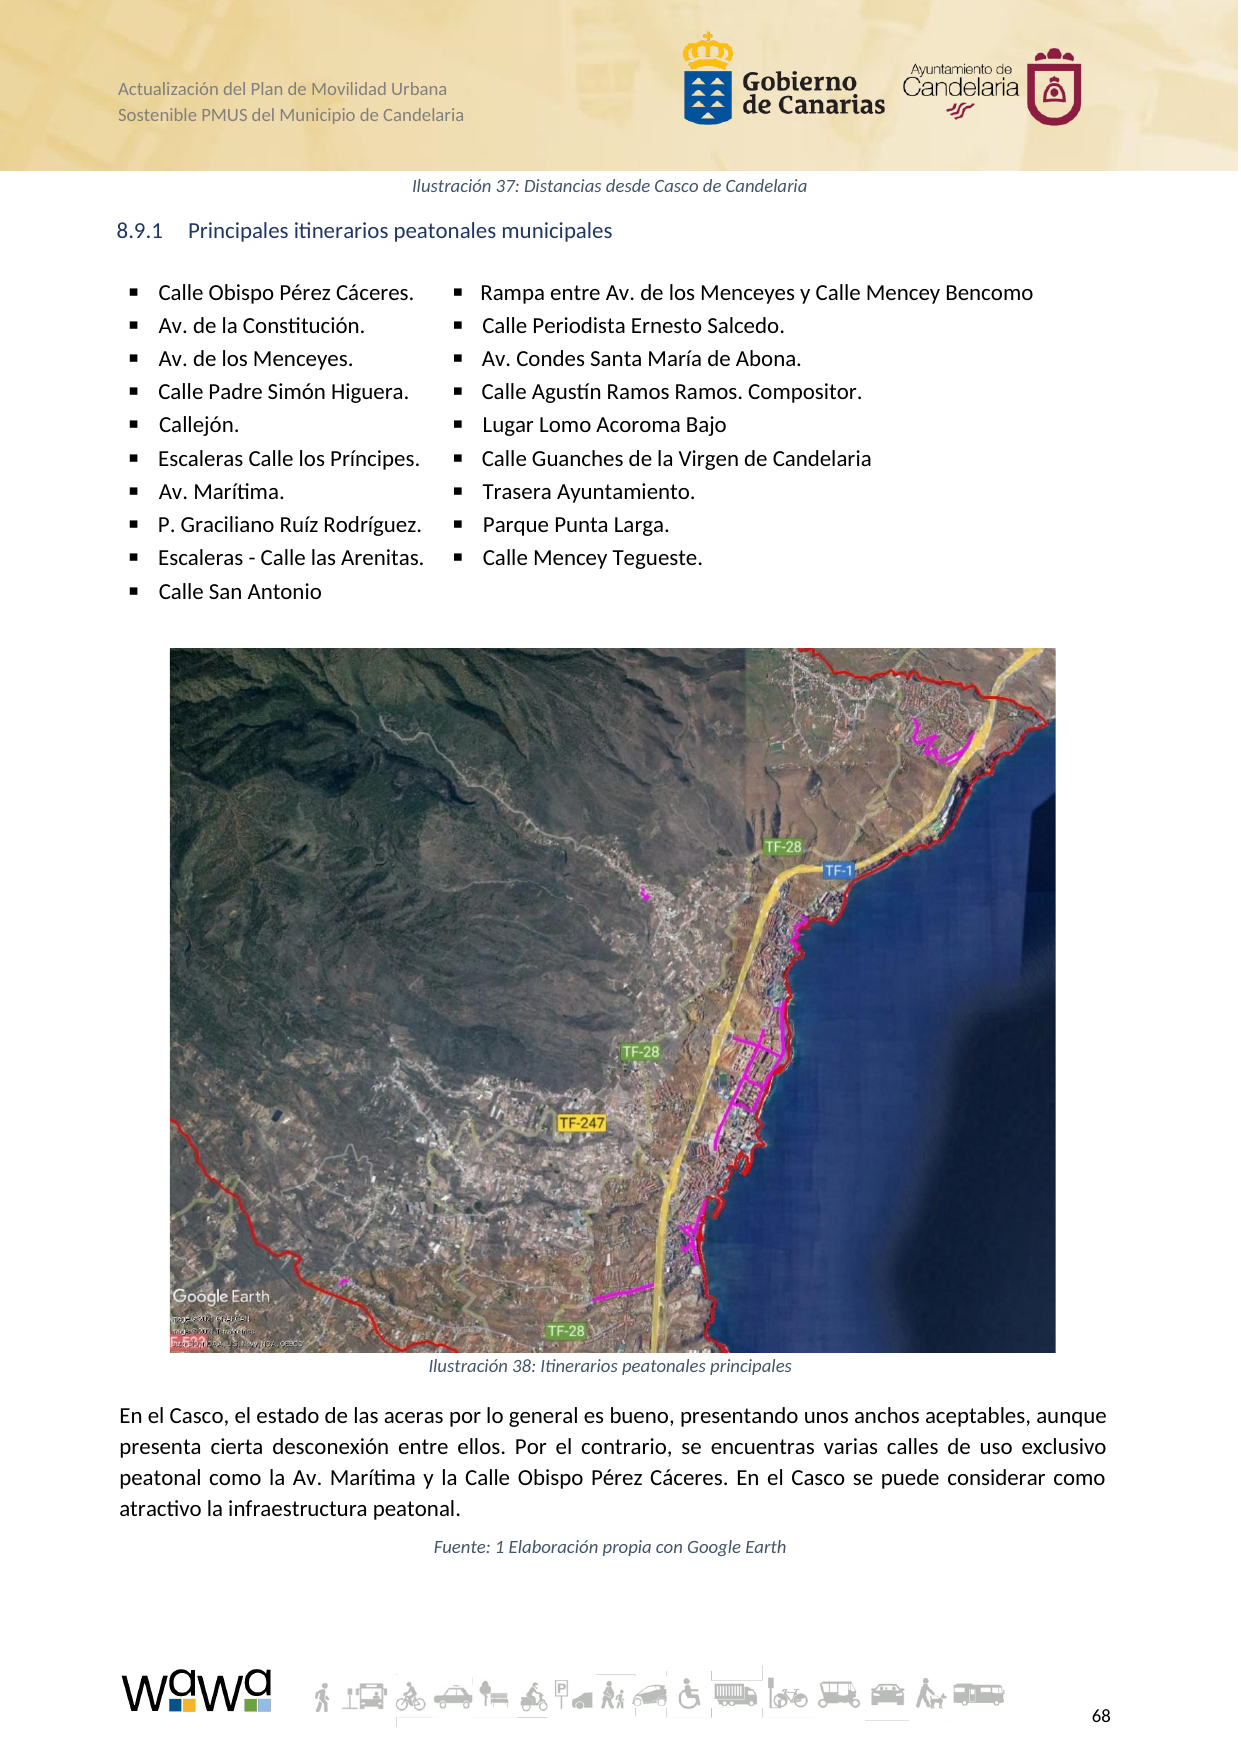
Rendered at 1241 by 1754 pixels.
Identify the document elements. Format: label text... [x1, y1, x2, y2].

table_cell ▪ P. Graciliano Ruíz Rodríguez. [125, 507, 449, 540]
table_cell ▪ Av. de los Menceyes. [125, 341, 449, 374]
table_header ▪ Rampa entre Av. de los Menceyes y Calle Mencey Bencomo [449, 274, 1039, 307]
table_cell ▪ Escaleras - Calle las Arenitas. [125, 540, 449, 573]
table_cell ▪ Lugar Lomo Acoroma Bajo [449, 407, 1039, 440]
table_header ▪ Calle Obispo Pérez Cáceres. [125, 274, 449, 307]
subtitle 8.9.1 Principales itinerarios peatonales municipales [116, 217, 1151, 245]
text En el Casco, el estado de las aceras por lo general es bueno, presentando unos anchos aceptables, aunque presenta cierta desconexión entre ellos. Por el contrario, se encuentras varias calles de uso exclusivo peatonal como la Av. Marítima y la Calle Obispo Pérez Cáceres. En el Casco se puede considerar como atractivo la infraestructura peatonal. [119, 1401, 1108, 1523]
table_cell ▪ Av. Marítima. [125, 474, 449, 507]
table_cell ▪ Av. Condes Santa María de Abona. [449, 341, 1039, 374]
table_cell ▪ Calle Agustín Ramos Ramos. Compositor. [449, 374, 1039, 407]
table_cell ▪ Trasera Ayuntamiento. [449, 474, 1039, 507]
table_cell ▪ Calle Periodista Ernesto Salcedo. [449, 308, 1039, 341]
table_cell [449, 573, 1039, 607]
table_cell ▪ Escaleras Calle los Príncipes. [125, 440, 449, 474]
text Ilustración 38: Itinerarios peatonales principales [119, 1354, 1107, 1377]
text Fuente: 1 Elaboración propia con Google Earth [119, 1535, 1107, 1558]
table_cell ▪ Calle Guanches de la Virgen de Candelaria [449, 440, 1039, 474]
table_cell ▪ Parque Punta Larga. [449, 507, 1039, 540]
text Ilustración 37: Distancias desde Casco de Candelaria [119, 171, 1107, 197]
table_cell ▪ Calle Padre Simón Higuera. [125, 374, 449, 407]
table_cell ▪ Calle Mencey Tegueste. [449, 540, 1039, 573]
table_cell ▪ Av. de la Constitución. [125, 308, 449, 341]
table_cell ▪ Callejón. [125, 407, 449, 440]
table_cell ▪ Calle San Antonio [125, 573, 449, 607]
